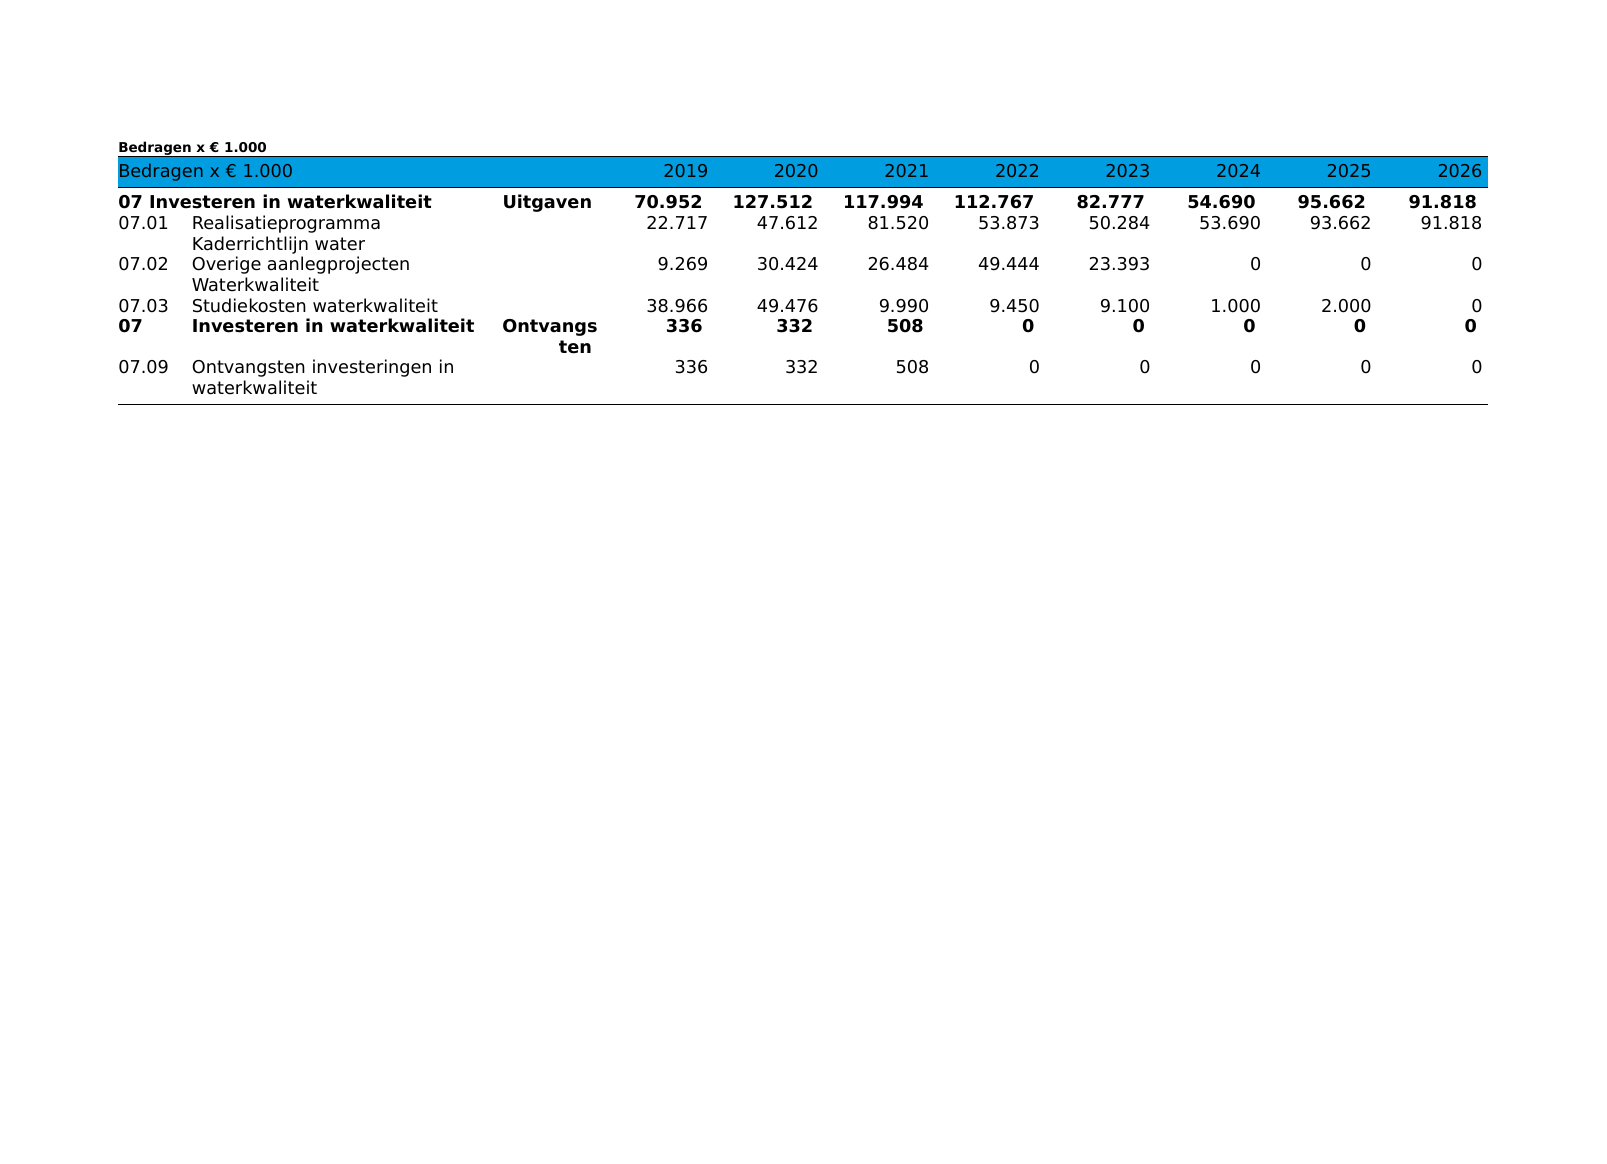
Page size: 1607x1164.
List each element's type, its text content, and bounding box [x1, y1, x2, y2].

table_cell 2020 [714, 157, 824, 187]
table_cell 95.662 [1267, 188, 1377, 213]
table_cell 47.612 [714, 213, 824, 254]
table_cell 07.03 [118, 296, 186, 316]
table_cell 70.952 [603, 188, 714, 213]
table_cell 0 [1156, 358, 1267, 403]
table_cell 2024 [1156, 157, 1267, 187]
table_cell 2026 [1377, 157, 1488, 187]
table_cell 53.873 [935, 213, 1046, 254]
table_cell [493, 358, 603, 403]
table_cell 91.818 [1377, 213, 1488, 254]
table_cell 0 [1156, 254, 1267, 296]
table_cell 0 [1377, 296, 1488, 316]
table_cell 53.690 [1156, 213, 1267, 254]
table_cell 0 [935, 316, 1046, 357]
table_cell 0 [1156, 316, 1267, 357]
table_cell 0 [1046, 316, 1156, 357]
table_cell 26.484 [825, 254, 935, 296]
table_cell 22.717 [603, 213, 714, 254]
table_cell 07.02 [118, 254, 186, 296]
table_cell 112.767 [935, 188, 1046, 213]
table_cell 49.444 [935, 254, 1046, 296]
table_cell 0 [935, 358, 1046, 403]
table_cell 0 [1267, 254, 1377, 296]
table_cell Ontvangsten investeringen in waterkwaliteit [186, 358, 493, 403]
table_cell 0 [1377, 254, 1488, 296]
table_cell Overige aanlegprojecten Waterkwaliteit [186, 254, 493, 296]
table_cell [493, 254, 603, 296]
table_cell 332 [714, 316, 824, 357]
table_cell 82.777 [1046, 188, 1156, 213]
table_cell Bedragen x € 1.000 [118, 157, 493, 187]
table_cell 30.424 [714, 254, 824, 296]
table_cell 07 Investeren in waterkwaliteit [118, 188, 493, 213]
table_cell 07 [118, 316, 186, 357]
table_cell 117.994 [825, 188, 935, 213]
table_cell Ontvangsten [493, 316, 603, 357]
table_cell 50.284 [1046, 213, 1156, 254]
table_cell 0 [1377, 358, 1488, 403]
table_cell 0 [1046, 358, 1156, 403]
table_cell 91.818 [1377, 188, 1488, 213]
table_cell [493, 296, 603, 316]
table_cell 2019 [603, 157, 714, 187]
table_cell 07.09 [118, 358, 186, 403]
table_cell 49.476 [714, 296, 824, 316]
table_cell 07.01 [118, 213, 186, 254]
table_cell 1.000 [1156, 296, 1267, 316]
table_cell 336 [603, 358, 714, 403]
table_cell 2022 [935, 157, 1046, 187]
table_cell 127.512 [714, 188, 824, 213]
table_cell 2023 [1046, 157, 1156, 187]
table_cell 81.520 [825, 213, 935, 254]
table_cell 9.450 [935, 296, 1046, 316]
table_cell 23.393 [1046, 254, 1156, 296]
table_cell 332 [714, 358, 824, 403]
table_cell 9.269 [603, 254, 714, 296]
table_cell Investeren in waterkwaliteit [186, 316, 493, 357]
table_cell 9.990 [825, 296, 935, 316]
table_cell 508 [825, 316, 935, 357]
table_cell 508 [825, 358, 935, 403]
table_cell 0 [1267, 316, 1377, 357]
table_cell 336 [603, 316, 714, 357]
table_header Bedragen x € 1.000 [118, 140, 1488, 156]
table_cell 0 [1377, 316, 1488, 357]
table_cell 0 [1267, 358, 1377, 403]
table_cell 2025 [1267, 157, 1377, 187]
table_cell [493, 157, 603, 187]
table_cell 2021 [825, 157, 935, 187]
table_cell Studiekosten waterkwaliteit [186, 296, 493, 316]
table_cell Uitgaven [493, 188, 603, 213]
table_cell [493, 213, 603, 254]
table_cell 9.100 [1046, 296, 1156, 316]
table_cell 54.690 [1156, 188, 1267, 213]
table_cell 93.662 [1267, 213, 1377, 254]
table_cell Realisatieprogramma Kaderrichtlijn water [186, 213, 493, 254]
table_cell 2.000 [1267, 296, 1377, 316]
table_cell 38.966 [603, 296, 714, 316]
